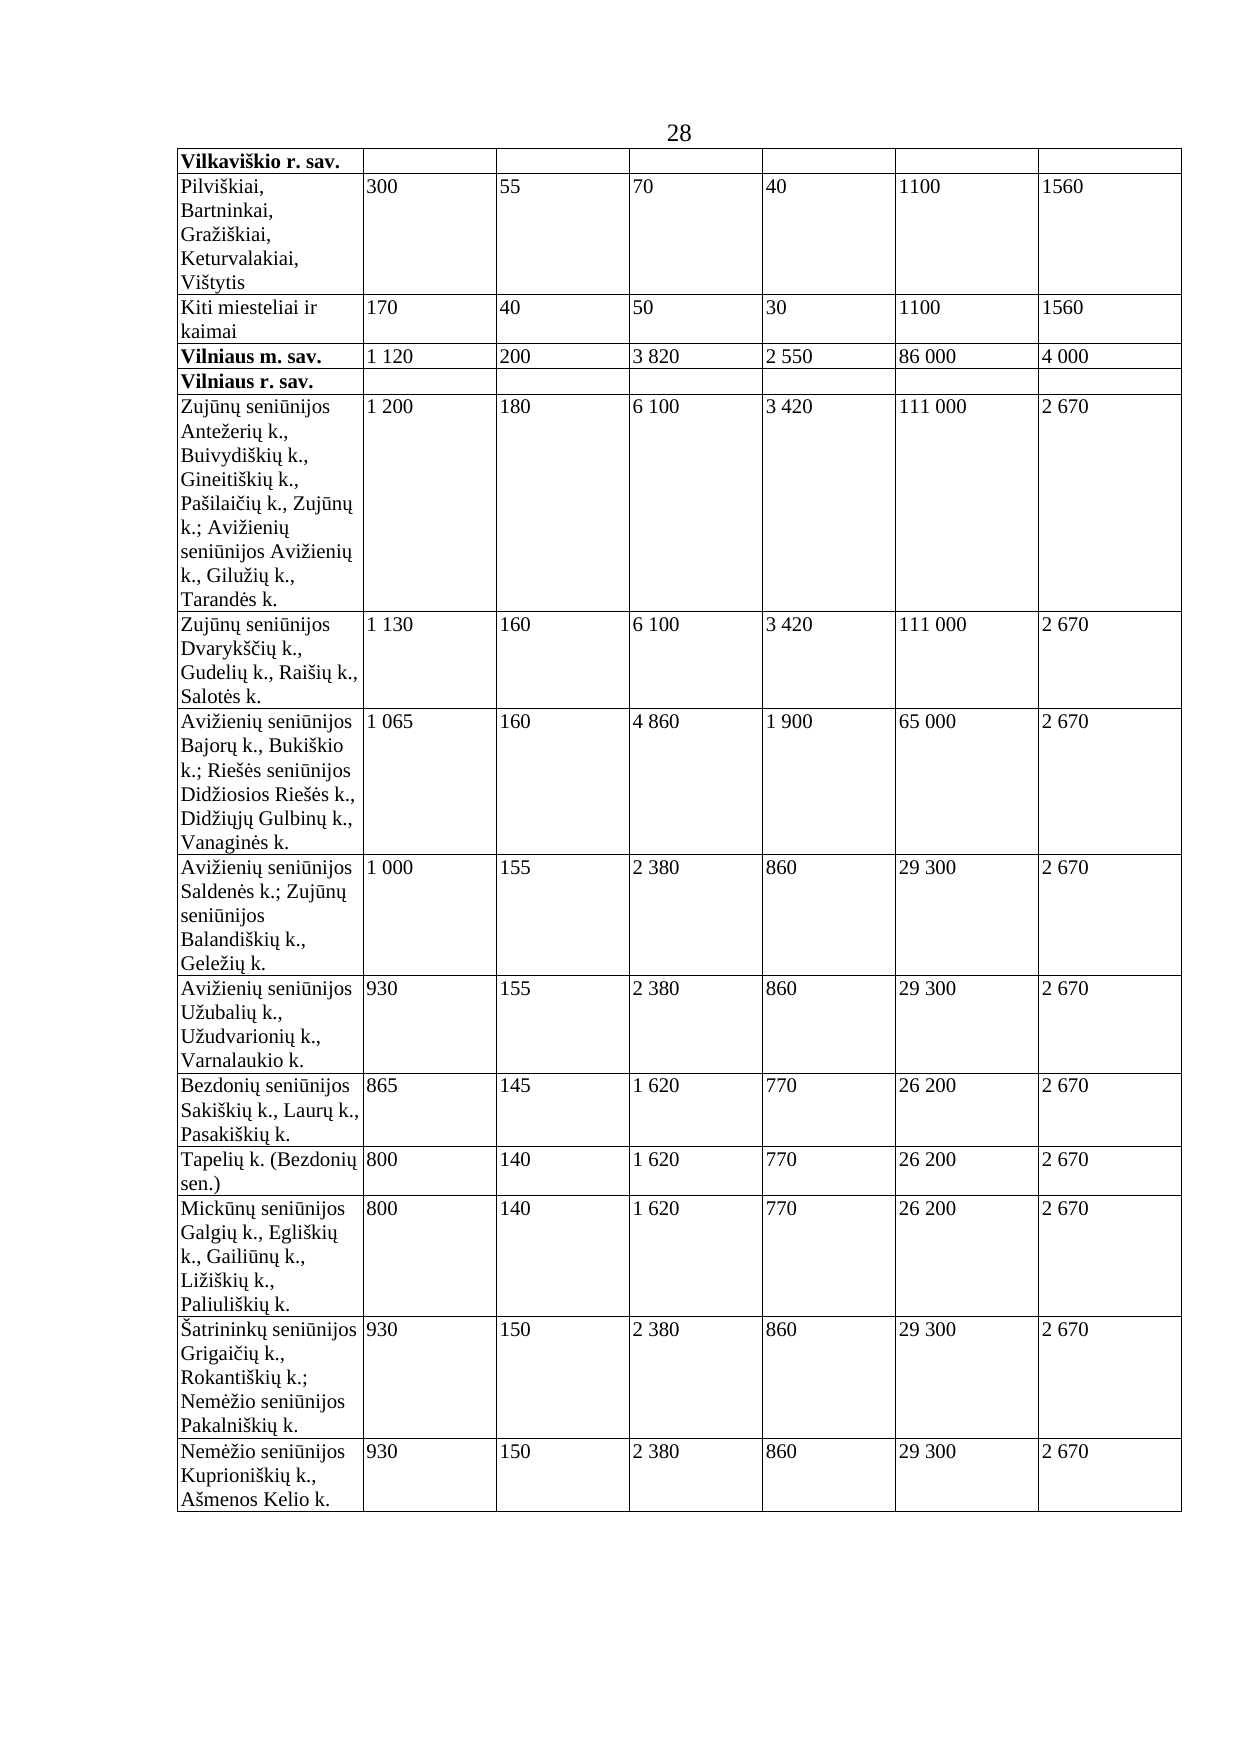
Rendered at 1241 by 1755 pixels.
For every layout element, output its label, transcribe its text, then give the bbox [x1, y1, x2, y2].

table_cell 140 [497, 1147, 629, 1195]
table_cell 930 [364, 1439, 496, 1511]
table_cell 86 000 [896, 344, 1038, 368]
table_cell 3 420 [763, 612, 895, 708]
table_cell 29 300 [896, 1439, 1038, 1511]
table_cell 160 [497, 612, 629, 708]
table_cell 2 380 [630, 976, 762, 1072]
table_cell 6 100 [630, 395, 762, 611]
table_cell 155 [497, 855, 629, 975]
table_cell 1560 [1039, 174, 1181, 294]
table_cell 6 100 [630, 612, 762, 708]
table_cell 111 000 [896, 612, 1038, 708]
table_cell Avižienių seniūnijos Bajorų k., Bukiškio k.; Riešės seniūnijos Didžiosios Riešės k., Didžiųjų Gulbinų k., Vanaginės k. [178, 709, 363, 854]
table_cell Vilniaus r. sav. [178, 369, 363, 393]
table_cell Kiti miesteliai ir kaimai [178, 295, 363, 343]
table_cell 1100 [896, 174, 1038, 294]
table_cell 860 [763, 855, 895, 975]
table_cell 2 380 [630, 1317, 762, 1437]
table_cell [896, 369, 1038, 393]
table_cell Avižienių seniūnijos Saldenės k.; Zujūnų seniūnijos Balandiškių k., Geležių k. [178, 855, 363, 975]
table_cell 180 [497, 395, 629, 611]
table_cell 860 [763, 1439, 895, 1511]
table_cell [497, 149, 629, 173]
table_cell [763, 149, 895, 173]
table_cell 770 [763, 1074, 895, 1146]
table_cell Zujūnų seniūnijos Dvarykščių k., Gudelių k., Raišių k., Salotės k. [178, 612, 363, 708]
table_cell Bezdonių seniūnijos Sakiškių k., Laurų k., Pasakiškių k. [178, 1074, 363, 1146]
table_cell [364, 369, 496, 393]
table_cell 29 300 [896, 1317, 1038, 1437]
table_cell [630, 369, 762, 393]
table_cell 2 670 [1039, 1317, 1181, 1437]
table_cell 770 [763, 1147, 895, 1195]
table_cell 1 620 [630, 1074, 762, 1146]
table_cell 30 [763, 295, 895, 343]
table_cell 1 200 [364, 395, 496, 611]
table_cell 170 [364, 295, 496, 343]
table_cell Zujūnų seniūnijos Antežerių k., Buivydiškių k., Gineitiškių k., Pašilaičių k., Zujūnų k.; Avižienių seniūnijos Avižienių k., Gilužių k., Tarandės k. [178, 395, 363, 611]
table_cell 26 200 [896, 1147, 1038, 1195]
table_cell 150 [497, 1439, 629, 1511]
table_cell 860 [763, 976, 895, 1072]
table_cell 3 420 [763, 395, 895, 611]
table_cell 40 [497, 295, 629, 343]
table_cell Tapelių k. (Bezdonių sen.) [178, 1147, 363, 1195]
table_cell 1 000 [364, 855, 496, 975]
table_cell 860 [763, 1317, 895, 1437]
table_cell 800 [364, 1196, 496, 1316]
table_cell 3 820 [630, 344, 762, 368]
table_cell 1560 [1039, 295, 1181, 343]
table_cell 160 [497, 709, 629, 854]
table_cell 2 670 [1039, 612, 1181, 708]
table_cell [1039, 369, 1181, 393]
table_cell 111 000 [896, 395, 1038, 611]
table_cell 1100 [896, 295, 1038, 343]
table_cell Mickūnų seniūnijos Galgių k., Egliškių k., Gailiūnų k., Ližiškių k., Paliuliškių k. [178, 1196, 363, 1316]
table_cell [364, 149, 496, 173]
table_cell 1 900 [763, 709, 895, 854]
table_cell Avižienių seniūnijos Užubalių k., Užudvarionių k., Varnalaukio k. [178, 976, 363, 1072]
table_cell 1 065 [364, 709, 496, 854]
table_cell 70 [630, 174, 762, 294]
table_cell Šatrininkų seniūnijos Grigaičių k., Rokantiškių k.; Nemėžio seniūnijos Pakalniškių k. [178, 1317, 363, 1437]
table_cell 2 670 [1039, 709, 1181, 854]
table_cell [630, 149, 762, 173]
table_cell 1 120 [364, 344, 496, 368]
table_cell [1039, 149, 1181, 173]
table_cell 200 [497, 344, 629, 368]
table_cell 2 670 [1039, 1439, 1181, 1511]
table_cell 55 [497, 174, 629, 294]
table_cell 2 670 [1039, 1074, 1181, 1146]
table_cell [896, 149, 1038, 173]
table_cell 29 300 [896, 976, 1038, 1072]
table_cell 1 130 [364, 612, 496, 708]
table_cell 2 670 [1039, 855, 1181, 975]
table_cell 29 300 [896, 855, 1038, 975]
table_cell Nemėžio seniūnijos Kuprioniškių k., Ašmenos Kelio k. [178, 1439, 363, 1511]
table_cell 4 860 [630, 709, 762, 854]
table_cell 930 [364, 1317, 496, 1437]
table_cell 2 550 [763, 344, 895, 368]
table_cell 1 620 [630, 1147, 762, 1195]
table_cell 145 [497, 1074, 629, 1146]
table_cell 865 [364, 1074, 496, 1146]
table_cell Pilviškiai, Bartninkai, Gražiškiai, Keturvalakiai, Vištytis [178, 174, 363, 294]
table_cell 140 [497, 1196, 629, 1316]
table_cell 155 [497, 976, 629, 1072]
table_cell Vilkaviškio r. sav. [178, 149, 363, 173]
table_cell 2 380 [630, 1439, 762, 1511]
table_cell 800 [364, 1147, 496, 1195]
table_cell [497, 369, 629, 393]
table_cell 2 670 [1039, 1196, 1181, 1316]
table_cell 50 [630, 295, 762, 343]
table_cell 2 670 [1039, 976, 1181, 1072]
table_cell [763, 369, 895, 393]
table_cell 26 200 [896, 1074, 1038, 1146]
table_cell 1 620 [630, 1196, 762, 1316]
table_cell 65 000 [896, 709, 1038, 854]
table_cell 2 670 [1039, 395, 1181, 611]
table_cell 150 [497, 1317, 629, 1437]
table_cell Vilniaus m. sav. [178, 344, 363, 368]
table_cell 4 000 [1039, 344, 1181, 368]
table_cell 2 380 [630, 855, 762, 975]
table_cell 770 [763, 1196, 895, 1316]
table_cell 300 [364, 174, 496, 294]
table_cell 40 [763, 174, 895, 294]
table_cell 2 670 [1039, 1147, 1181, 1195]
table_cell 930 [364, 976, 496, 1072]
table_cell 26 200 [896, 1196, 1038, 1316]
